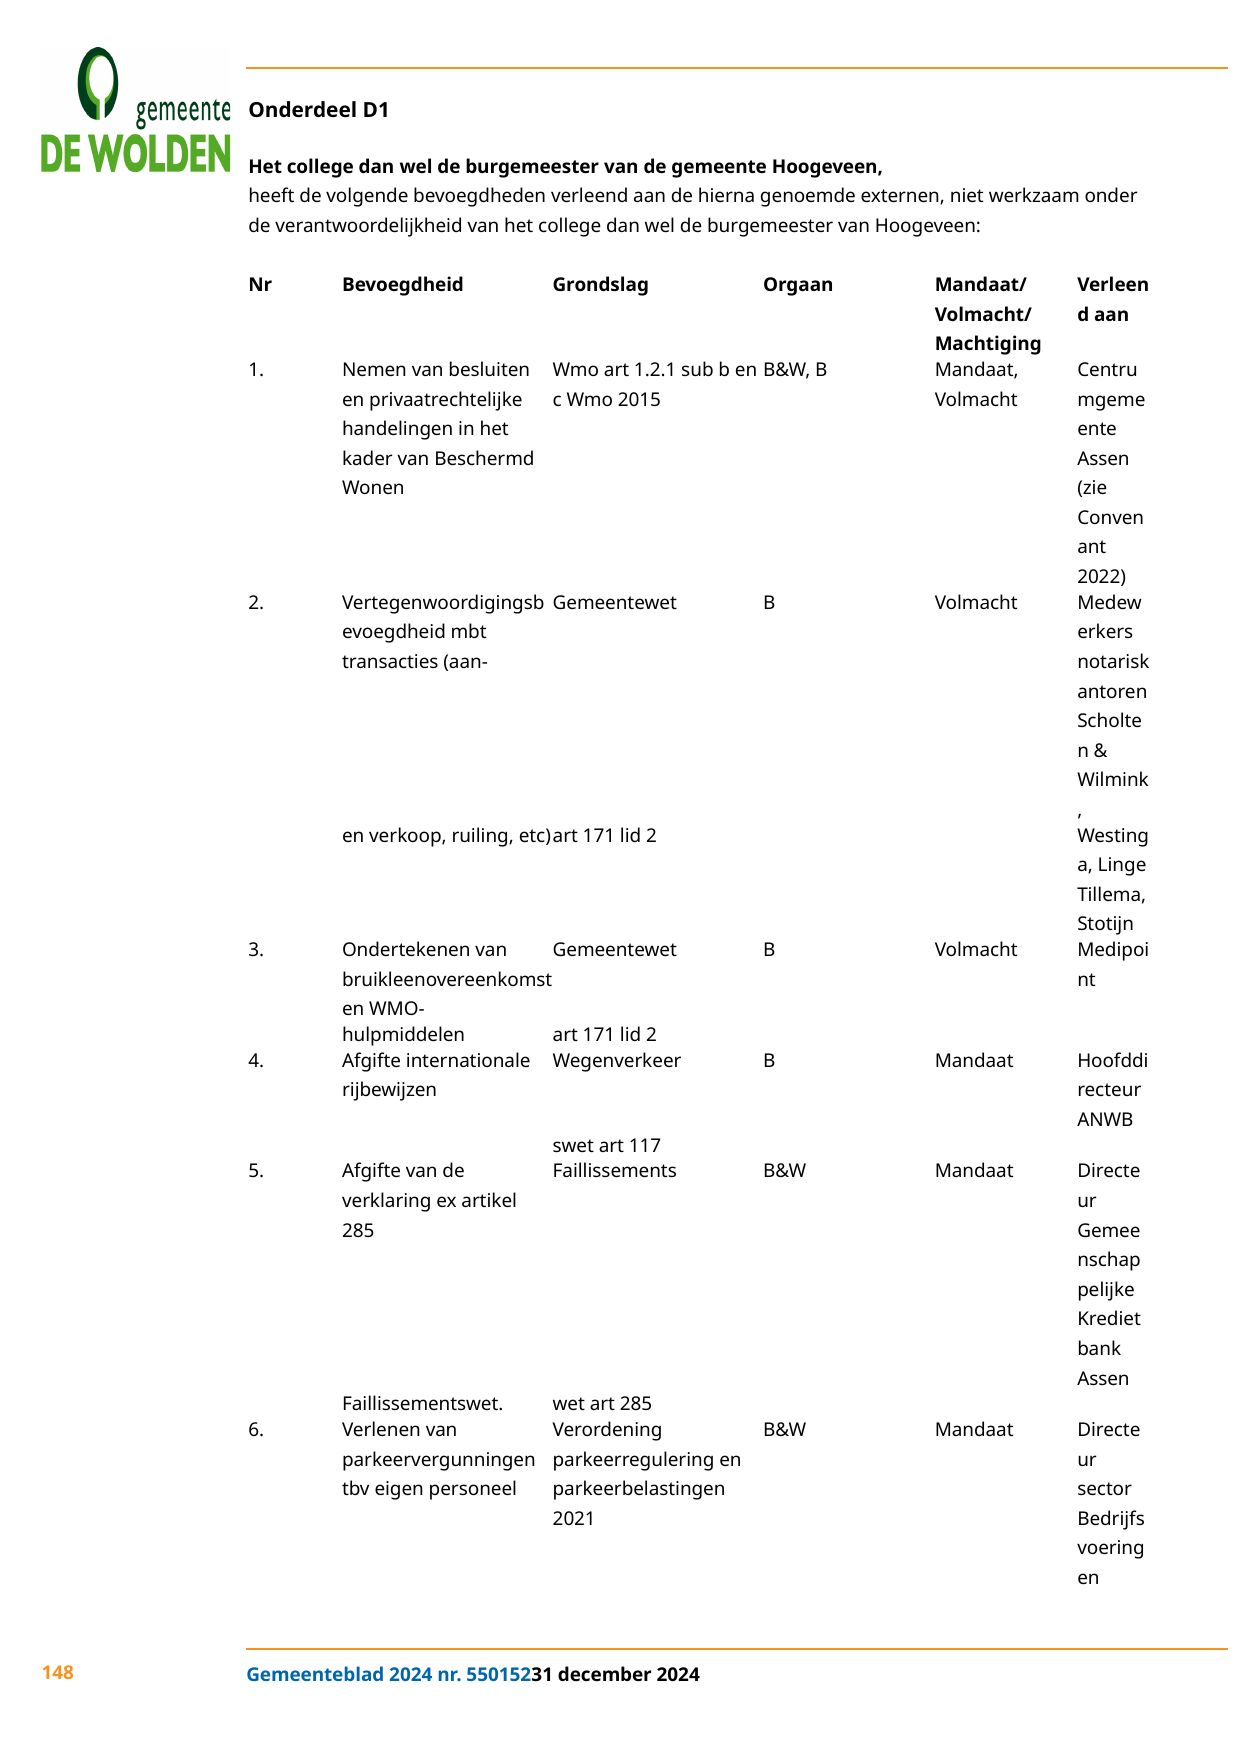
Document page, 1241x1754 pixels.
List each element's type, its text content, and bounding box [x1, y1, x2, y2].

table_header Bevoegdheid [342, 271, 552, 356]
table_cell en verkoop, ruiling, etc) [342, 822, 552, 936]
table_cell B [763, 936, 934, 1021]
table_cell 1. [248, 356, 342, 589]
table_cell [1077, 1021, 1152, 1047]
text heeft de volgende bevoegdheden verleend aan de hierna genoemde externen, niet werkzaam onder de verantwoordelijkheid van het college dan wel de burgemeester van Hoogeveen: [248, 182, 1152, 238]
table_cell Faillissements [553, 1158, 763, 1390]
table_cell 6. [248, 1416, 342, 1590]
table_cell Volmacht [935, 936, 1077, 1021]
table_cell Wmo art 1.2.1 sub b en c Wmo 2015 [553, 356, 763, 589]
table_cell Medipoint [1077, 936, 1152, 1021]
table_cell Afgifte internationale rijbewijzen [342, 1047, 552, 1132]
table_cell swet art 117 [553, 1132, 763, 1158]
table_cell Mandaat [935, 1416, 1077, 1590]
table_cell [763, 1390, 934, 1416]
table_cell [248, 822, 342, 936]
table_cell Faillissementswet. [342, 1390, 552, 1416]
text Onderdeel D1 [248, 95, 1152, 123]
table_cell [763, 1132, 934, 1158]
table_cell [1077, 1390, 1152, 1416]
table_cell [935, 1132, 1077, 1158]
table_header Grondslag [553, 271, 763, 356]
text Het college dan wel de burgemeester van de gemeente Hoogeveen, [248, 153, 1152, 179]
table_cell Afgifte van de verklaring ex artikel 285 [342, 1158, 552, 1390]
picture [41, 47, 231, 172]
table_cell Directeur Gemeenschappelijke Kredietbank Assen [1077, 1158, 1152, 1390]
table_cell Gemeentewet [553, 936, 763, 1021]
table_cell art 171 lid 2 [553, 1021, 763, 1047]
table_cell [248, 1021, 342, 1047]
table_header Nr [248, 271, 342, 356]
table_cell B [763, 1047, 934, 1132]
table_cell Wegenverkeer [553, 1047, 763, 1132]
table_header Verleend aan [1077, 271, 1152, 356]
table_cell [248, 1390, 342, 1416]
table_cell B [763, 589, 934, 822]
table_cell Volmacht [935, 589, 1077, 822]
table_cell [763, 1021, 934, 1047]
table_header Orgaan [763, 271, 934, 356]
table_cell Verlenen van parkeervergunningen tbv eigen personeel [342, 1416, 552, 1590]
table_cell [935, 822, 1077, 936]
table_cell B&W, B [763, 356, 934, 589]
table_cell [935, 1390, 1077, 1416]
table_cell [248, 1132, 342, 1158]
table_cell Directeur sector Bedrijfsvoering en [1077, 1416, 1152, 1590]
table_cell 3. [248, 936, 342, 1021]
table_cell Westinga, Linge Tillema, Stotijn [1077, 822, 1152, 936]
table_cell Mandaat, Volmacht [935, 356, 1077, 589]
table_cell 4. [248, 1047, 342, 1132]
table_header Mandaat/ Volmacht/ Machtiging [935, 271, 1077, 356]
table_cell Vertegenwoordigingsbevoegdheid mbt transacties (aan- [342, 589, 552, 822]
table_cell [1077, 1132, 1152, 1158]
table_cell Mandaat [935, 1047, 1077, 1132]
table_cell [763, 822, 934, 936]
table_cell Ondertekenen van bruikleenovereenkomsten WMO- [342, 936, 552, 1021]
table_cell Gemeentewet [553, 589, 763, 822]
table_cell art 171 lid 2 [553, 822, 763, 936]
table_cell B&W [763, 1158, 934, 1390]
table_cell Medewerkers notariskantoren Scholten & Wilmink, [1077, 589, 1152, 822]
table_cell 5. [248, 1158, 342, 1390]
table_cell [342, 1132, 552, 1158]
table_cell Verordening parkeerregulering en parkeerbelastingen 2021 [553, 1416, 763, 1590]
table_cell 2. [248, 589, 342, 822]
table_cell hulpmiddelen [342, 1021, 552, 1047]
table_cell Mandaat [935, 1158, 1077, 1390]
table_cell B&W [763, 1416, 934, 1590]
table_cell Centrumgemeente Assen (zie Convenant 2022) [1077, 356, 1152, 589]
table_cell [935, 1021, 1077, 1047]
table_cell Nemen van besluiten en privaatrechtelijke handelingen in het kader van Beschermd Wonen [342, 356, 552, 589]
table_cell wet art 285 [553, 1390, 763, 1416]
table_cell Hoofddirecteur ANWB [1077, 1047, 1152, 1132]
